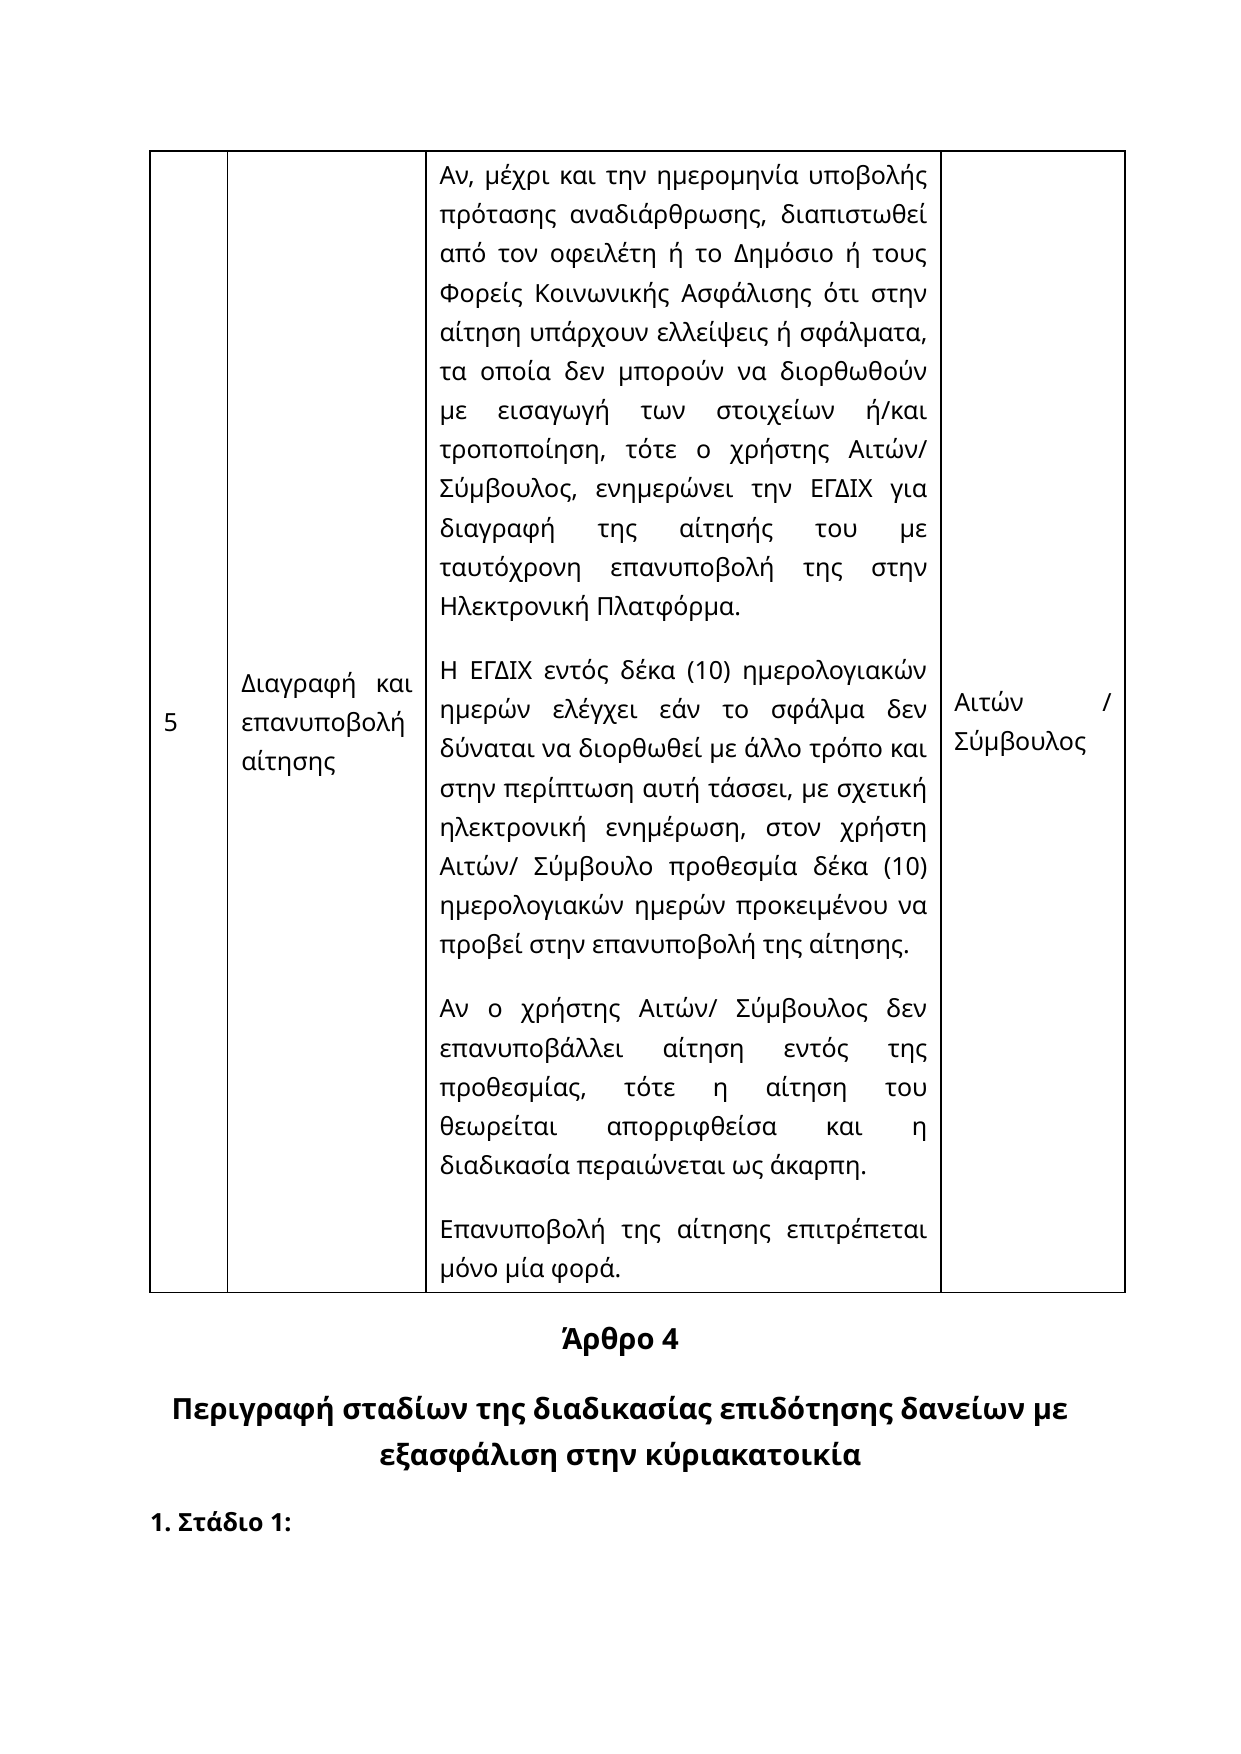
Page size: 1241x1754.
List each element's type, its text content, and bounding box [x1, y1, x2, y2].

table_cell Αιτών / Σύμβουλος [942, 152, 1124, 1291]
subtitle Άρθρο 4 [150, 1318, 1090, 1358]
text 1. Στάδιο 1: [150, 1505, 1090, 1539]
table_cell Αν, μέχρι και την ημερομηνία υποβολής πρότασης αναδιάρθρωσης, διαπιστωθεί από τον οφειλέτη ή το Δημόσιο ή τους Φορείς Κοινωνικής Ασφάλισης ότι στην αίτηση υπάρχουν ελλείψεις ή σφάλματα, τα οποία δεν μπορούν να διορθωθούν με εισαγωγή των στοιχείων ή/και τροποποίηση, τότε ο χρήστης Αιτών/ Σύμβουλος, ενημερώνει την ΕΓΔΙΧ για διαγραφή της αίτησής του με ταυτόχρονη επανυποβολή της στην Ηλεκτρονική Πλατφόρμα. Η ΕΓΔΙΧ εντός δέκα (10) ημερολογιακών ημερών ελέγχει εάν το σφάλμα δεν δύναται να διορθωθεί με άλλο τρόπο και στην περίπτωση αυτή τάσσει, με σχετική ηλεκτρονική ενημέρωση, στον χρήστη Αιτών/ Σύμβουλο προθεσμία δέκα (10) ημερολογιακών ημερών προκειμένου να προβεί στην επανυποβολή της αίτησης. Αν ο χρήστης Αιτών/ Σύμβουλος δεν επανυποβάλλει αίτηση εντός της προθεσμίας, τότε η αίτηση του θεωρείται απορριφθείσα και η διαδικασία περαιώνεται ως άκαρπη. Επανυποβολή της αίτησης επιτρέπεται μόνο μία φορά. [427, 152, 940, 1291]
subtitle Περιγραφή σταδίων της διαδικασίας επιδότησης δανείων με εξασφάλιση στην κύριακατοικία [150, 1389, 1090, 1474]
table_cell Διαγραφή και επανυποβολή αίτησης [228, 152, 425, 1291]
table_cell 5 [151, 152, 227, 1291]
